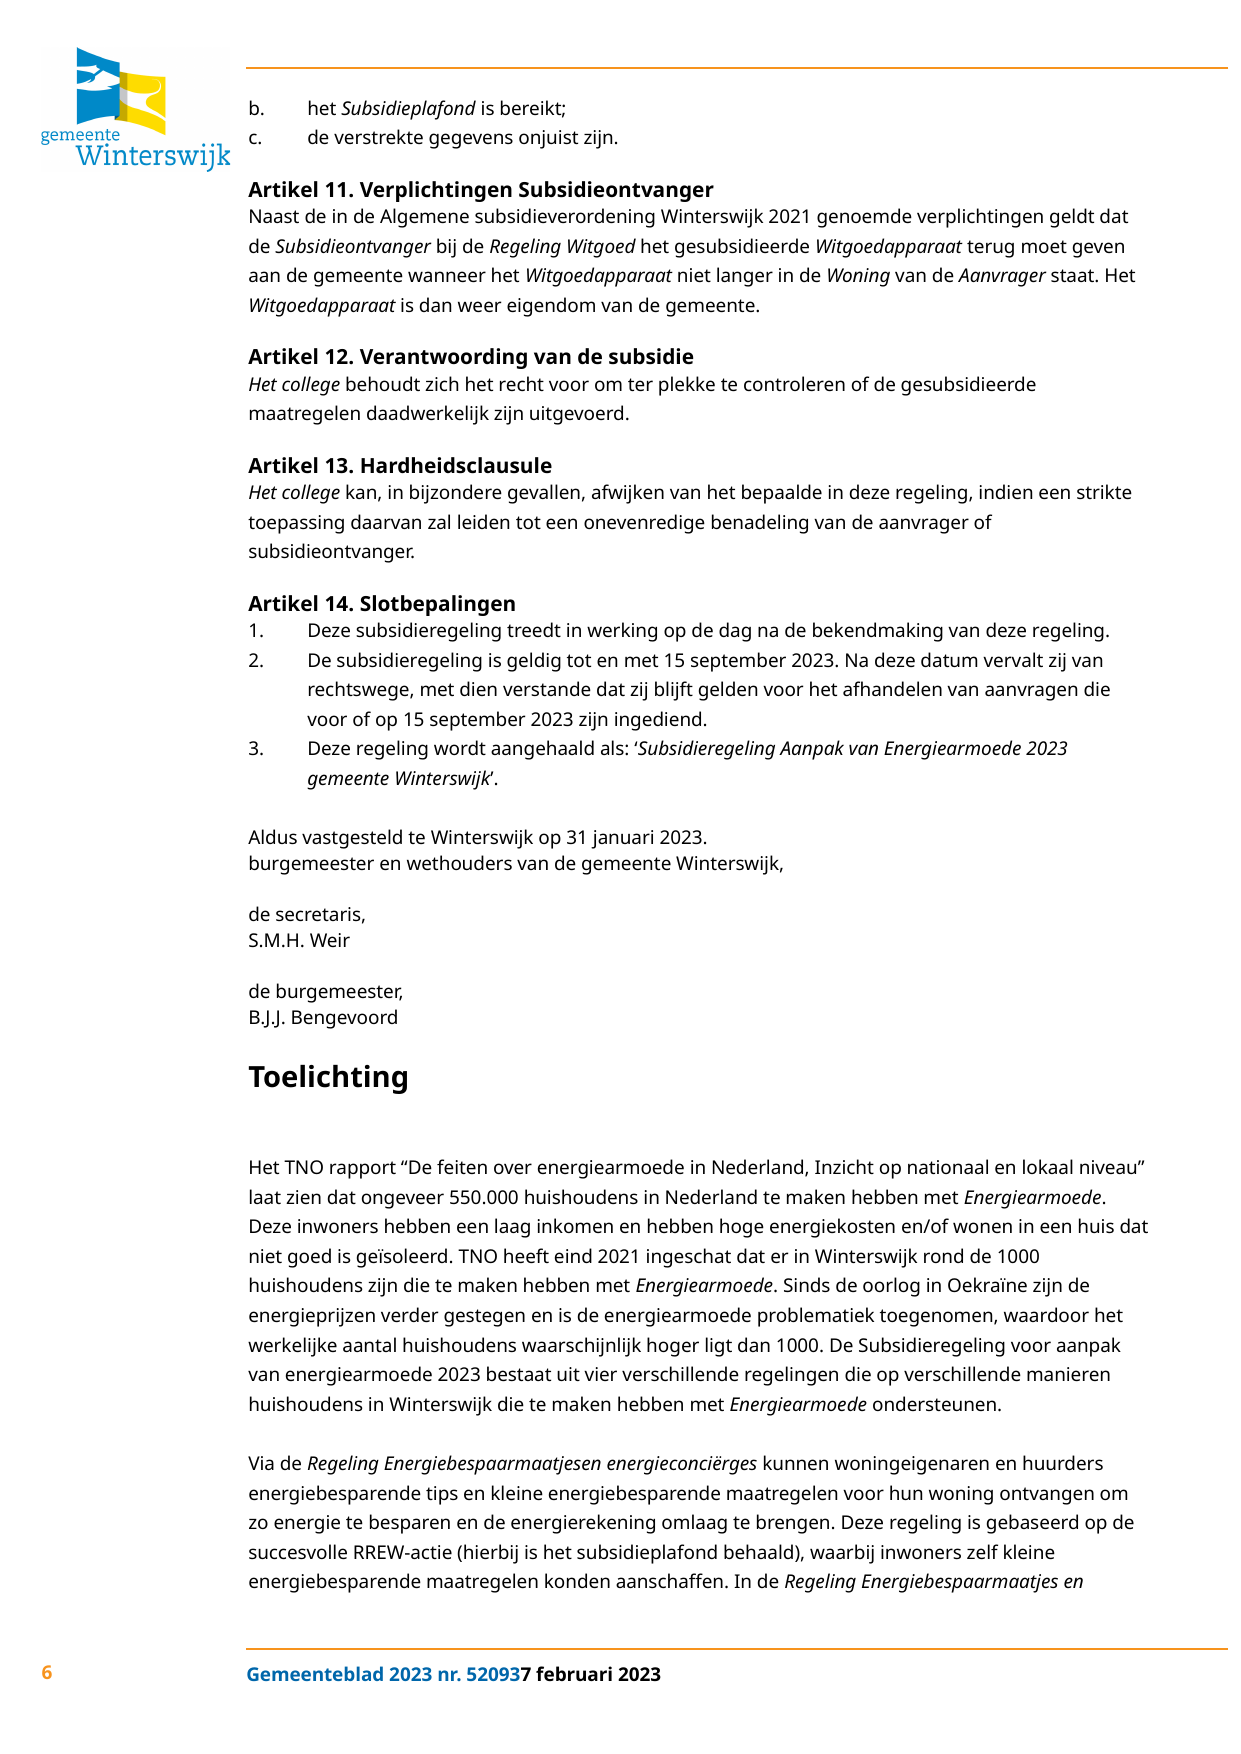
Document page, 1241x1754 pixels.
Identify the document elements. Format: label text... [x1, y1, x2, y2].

picture [225, 153, 231, 162]
text S.M.H. Weir [248, 927, 1152, 953]
text de secretaris, [248, 902, 1152, 927]
text Toelichting [248, 1056, 1152, 1096]
list de verstrekte gegevens onjuist zijn. [248, 124, 1152, 150]
text B.J.J. Bengevoord [248, 1004, 1152, 1030]
picture [41, 47, 231, 172]
text Artikel 11. Verplichtingen Subsidieontvanger [248, 175, 1152, 203]
list Deze regeling wordt aangehaald als: ‘Subsidieregeling Aanpak van Energiearmoede 2023 gemeente Winterswijk’. [248, 736, 1152, 791]
text burgemeester en wethouders van de gemeente Winterswijk, [248, 850, 1152, 876]
text Artikel 13. Hardheidsclausule [248, 451, 1152, 479]
text Het TNO rapport “De feiten over energiearmoede in Nederland, Inzicht op nationaal en lokaal niveau” laat zien dat ongeveer 550.000 huishoudens in Nederland te maken hebben met Energiearmoede. Deze inwoners hebben een laag inkomen en hebben hoge energiekosten en/of wonen in een huis dat niet goed is geïsoleerd. TNO heeft eind 2021 ingeschat dat er in Winterswijk rond de 1000 huishoudens zijn die te maken hebben met Energiearmoede. Sinds de oorlog in Oekraïne zijn de energieprijzen verder gestegen en is de energiearmoede problematiek toegenomen, waardoor het werkelijke aantal huishoudens waarschijnlijk hoger ligt dan 1000. De Subsidieregeling voor aanpak van energiearmoede 2023 bestaat uit vier verschillende regelingen die op verschillende manieren huishoudens in Winterswijk die te maken hebben met Energiearmoede ondersteunen. [248, 1154, 1152, 1417]
text Aldus vastgesteld te Winterswijk op 31 januari 2023. [248, 824, 1152, 850]
text Artikel 12. Verantwoording van de subsidie [248, 342, 1152, 371]
text Naast de in de Algemene subsidieverordening Winterswijk 2021 genoemde verplichtingen geldt dat de Subsidieontvanger bij de Regeling Witgoed het gesubsidieerde Witgoedapparaat terug moet geven aan de gemeente wanneer het Witgoedapparaat niet langer in de Woning van de Aanvrager staat. Het Witgoedapparaat is dan weer eigendom van de gemeente. [248, 203, 1152, 318]
text Het college kan, in bijzondere gevallen, afwijken van het bepaalde in deze regeling, indien een strikte toepassing daarvan zal leiden tot een onevenredige benadeling van de aanvrager of subsidieontvanger. [248, 479, 1152, 564]
list Deze subsidieregeling treedt in werking op de dag na de bekendmaking van deze regeling. [248, 617, 1152, 643]
text Via de Regeling Energiebespaarmaatjesen energieconciërges kunnen woningeigenaren en huurders energiebesparende tips en kleine energiebesparende maatregelen voor hun woning ontvangen om zo energie te besparen en de energierekening omlaag te brengen. Deze regeling is gebaseerd op de succesvolle RREW-actie (hierbij is het subsidieplafond behaald), waarbij inwoners zelf kleine energiebesparende maatregelen konden aanschaffen. In de Regeling Energiebespaarmaatjes en [248, 1450, 1152, 1594]
list De subsidieregeling is geldig tot en met 15 september 2023. Na deze datum vervalt zij van rechtswege, met dien verstande dat zij blijft gelden voor het afhandelen van aanvragen die voor of op 15 september 2023 zijn ingediend. [248, 647, 1152, 732]
text Artikel 14. Slotbepalingen [248, 589, 1152, 617]
list het Subsidieplafond is bereikt; [248, 95, 1152, 121]
text Het college behoudt zich het recht voor om ter plekke te controleren of de gesubsidieerde maatregelen daadwerkelijk zijn uitgevoerd. [248, 371, 1152, 426]
text de burgemeester, [248, 979, 1152, 1004]
